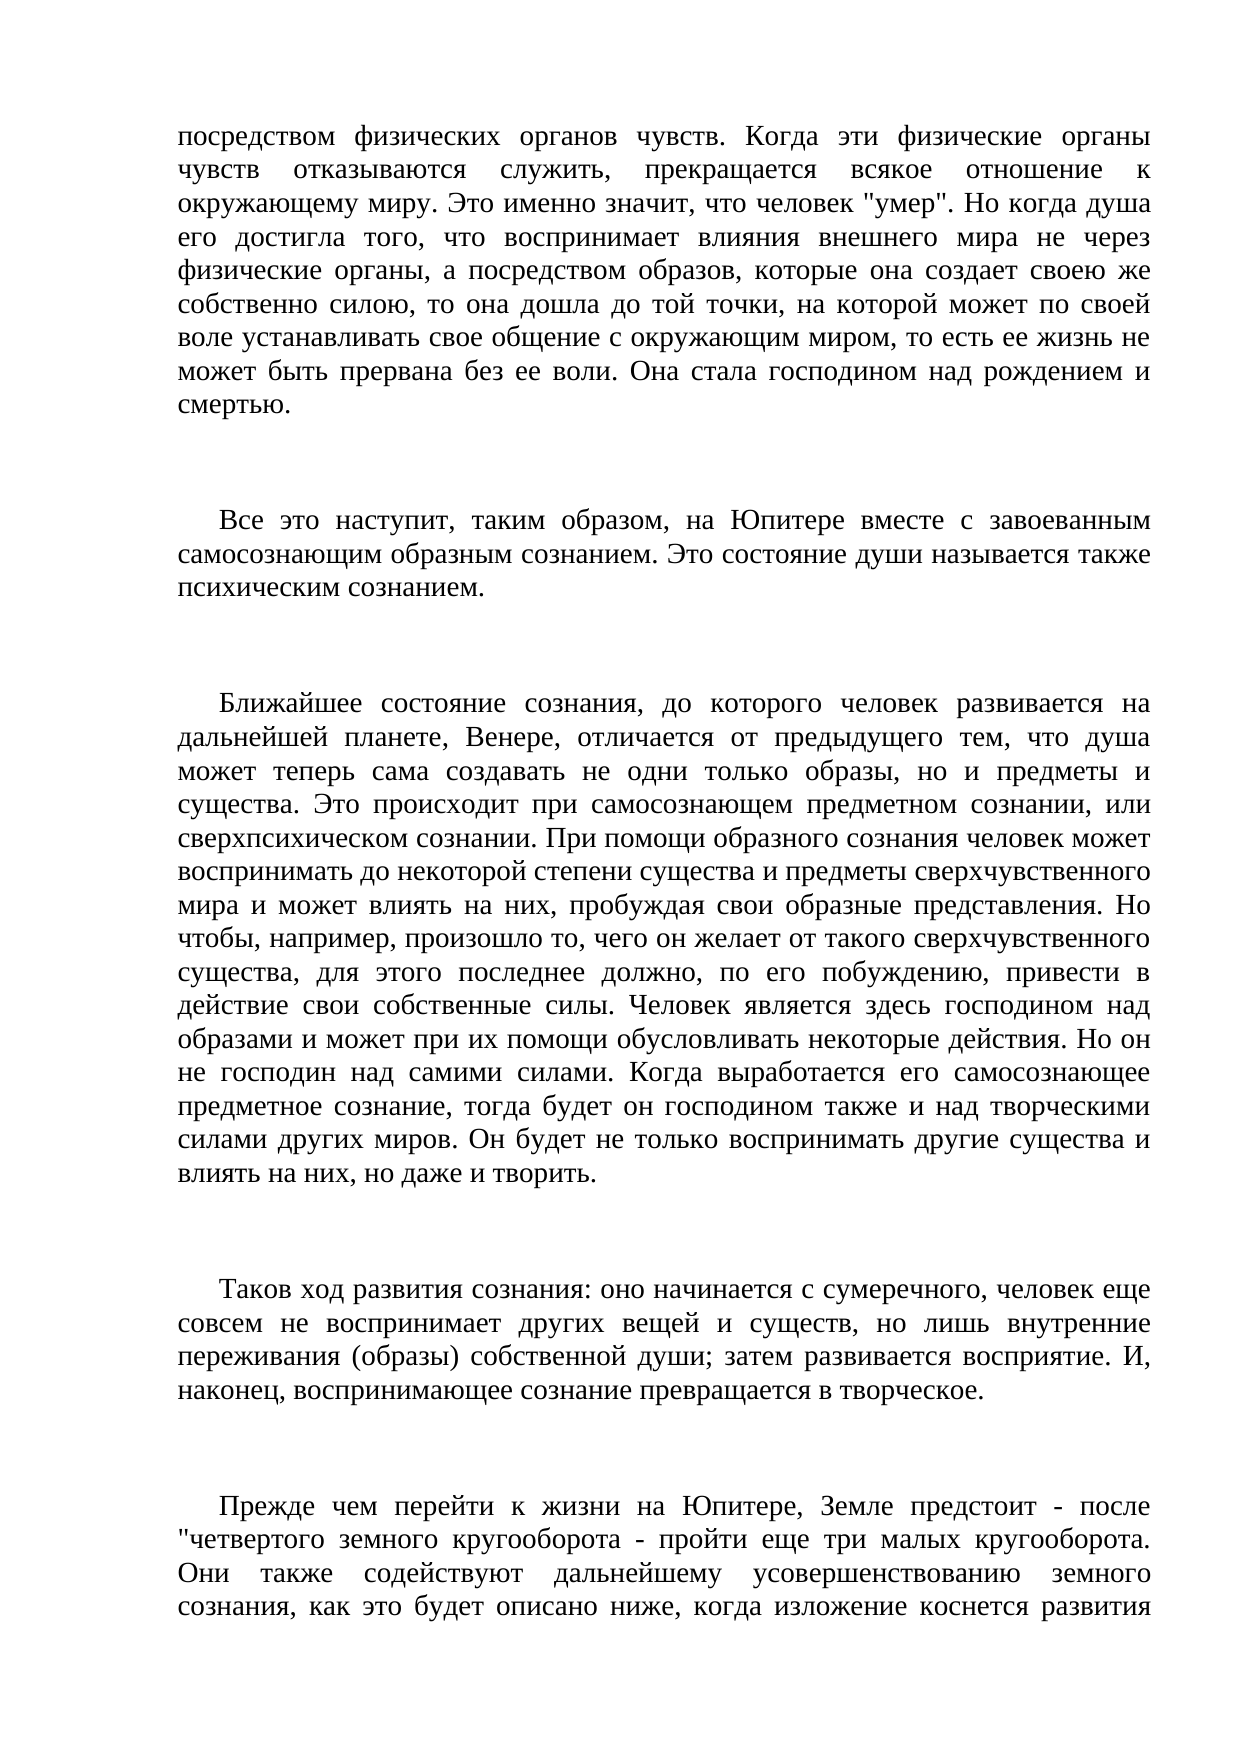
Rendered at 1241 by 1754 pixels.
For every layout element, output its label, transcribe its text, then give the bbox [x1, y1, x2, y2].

text Прежде чем перейти к жизни на Юпитере, Земле предстоит - после "четвертого земного кругооборота - пройти еще три малых кругооборота. Они также содействуют дальнейшему усовершенствованию земного сознания, как это будет описано ниже, когда изложение коснется развития [177, 1488, 1152, 1622]
text Все это наступит, таким образом, на Юпитере вместе с завоеванным самосознающим образным сознанием. Это состояние души называется также психическим сознанием. [177, 502, 1152, 603]
text Ближайшее состояние сознания, до которого человек развивается на дальнейшей планете, Венере, отличается от предыдущего тем, что душа может теперь сама создавать не одни только образы, но и предметы и существа. Это происходит при самосознающем предметном сознании, или сверхпсихическом сознании. При помощи образного сознания человек может воспринимать до некоторой степени существа и предметы сверхчувственного мира и может влиять на них, пробуждая свои образные представления. Но чтобы, например, произошло то, чего он желает от такого сверхчувственного существа, для этого последнее должно, по его побуждению, привести в действие свои собственные силы. Человек является здесь господином над образами и может при их помощи обусловливать некоторые действия. Но он не господин над самими силами. Когда выработается его самосознающее предметное сознание, тогда будет он господином также и над творческими силами других миров. Он будет не только воспринимать другие существа и влиять на них, но даже и творить. [177, 686, 1152, 1189]
text Таков ход развития сознания: оно начинается с сумеречного, человек еще совсем не воспринимает других вещей и существ, но лишь внутренние переживания (образы) собственной души; затем развивается восприятие. И, наконец, воспринимающее сознание превращается в творческое. [177, 1271, 1152, 1405]
text посредством физических органов чувств. Когда эти физические органы чувств отказываются служить, прекращается всякое отношение к окружающему миру. Это именно значит, что человек "умер". Но когда душа его достигла того, что воспринимает влияния внешнего мира не через физические органы, а посредством образов, которые она создает своею же собственно силою, то она дошла до той точки, на которой может по своей воле устанавливать свое общение с окружающим миром, то есть ее жизнь не может быть прервана без ее воли. Она стала господином над рождением и смертью. [177, 118, 1152, 420]
